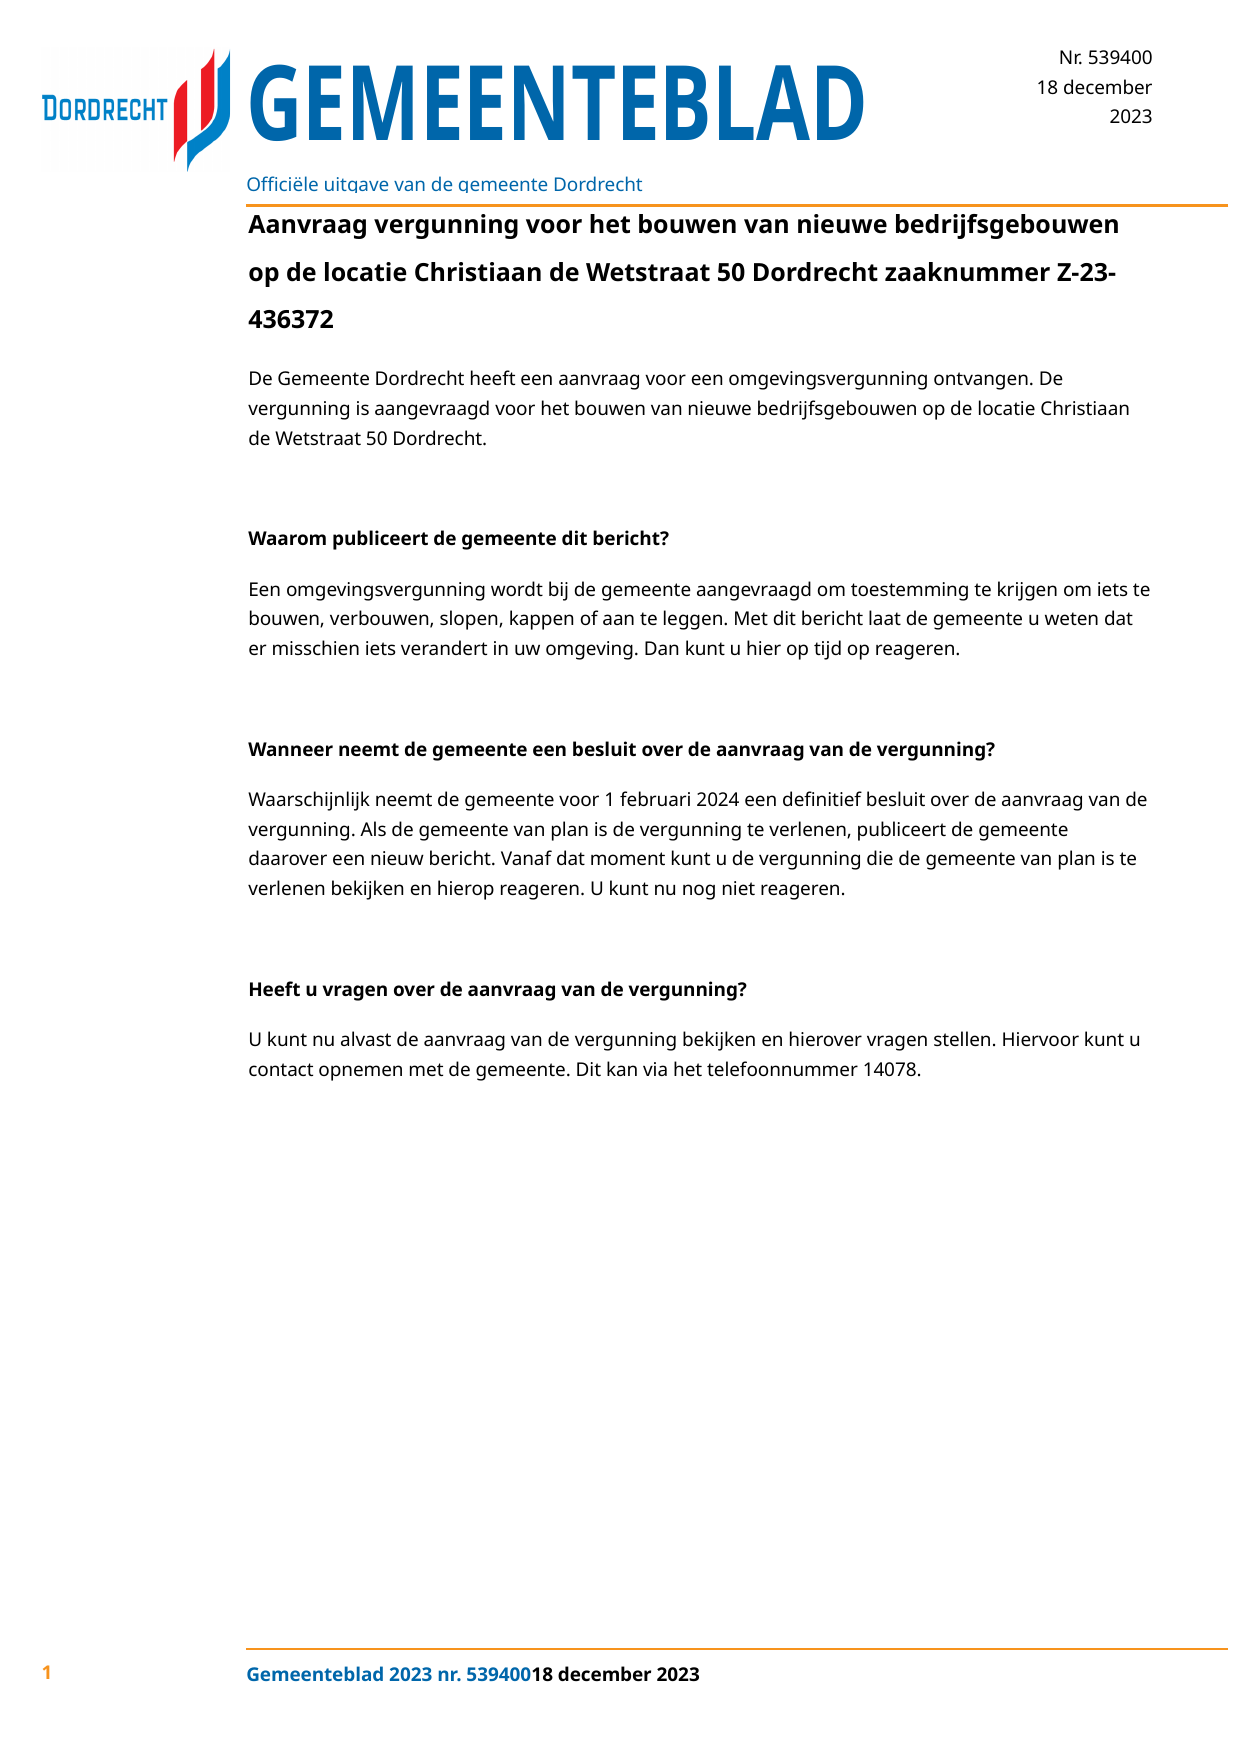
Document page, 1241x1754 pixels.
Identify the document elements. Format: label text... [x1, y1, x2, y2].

text Waarom publiceert de gemeente dit bericht? [248, 526, 1152, 551]
picture [41, 47, 231, 172]
text Een omgevingsvergunning wordt bij de gemeente aangevraagd om toestemming te krijgen om iets te bouwen, verbouwen, slopen, kappen of aan te leggen. Met dit bericht laat de gemeente u weten dat er misschien iets verandert in uw omgeving. Dan kunt u hier op tijd op reageren. [248, 576, 1152, 661]
text De Gemeente Dordrecht heeft een aanvraag voor een omgevingsvergunning ontvangen. De vergunning is aangevraagd voor het bouwen van nieuwe bedrijfsgebouwen op de locatie Christiaan de Wetstraat 50 Dordrecht. [248, 366, 1152, 450]
text Heeft u vragen over de aanvraag van de vergunning? [248, 976, 1152, 1002]
text Waarschijnlijk neemt de gemeente voor 1 februari 2024 een definitief besluit over de aanvraag van de vergunning. Als de gemeente van plan is de vergunning te verlenen, publiceert de gemeente daarover een nieuw bericht. Vanaf dat moment kunt u de vergunning die de gemeente van plan is te verlenen bekijken en hierop reageren. U kunt nu nog niet reageren. [248, 786, 1152, 901]
text Aanvraag vergunning voor het bouwen van nieuwe bedrijfsgebouwen op de locatie Christiaan de Wetstraat 50 Dordrecht zaaknummer Z-23-436372 [248, 207, 1152, 336]
text Wanneer neemt de gemeente een besluit over de aanvraag van de vergunning? [248, 736, 1152, 762]
text U kunt nu alvast de aanvraag van de vergunning bekijken en hierover vragen stellen. Hiervoor kunt u contact opnemen met de gemeente. Dit kan via het telefoonnummer 14078. [248, 1026, 1152, 1082]
